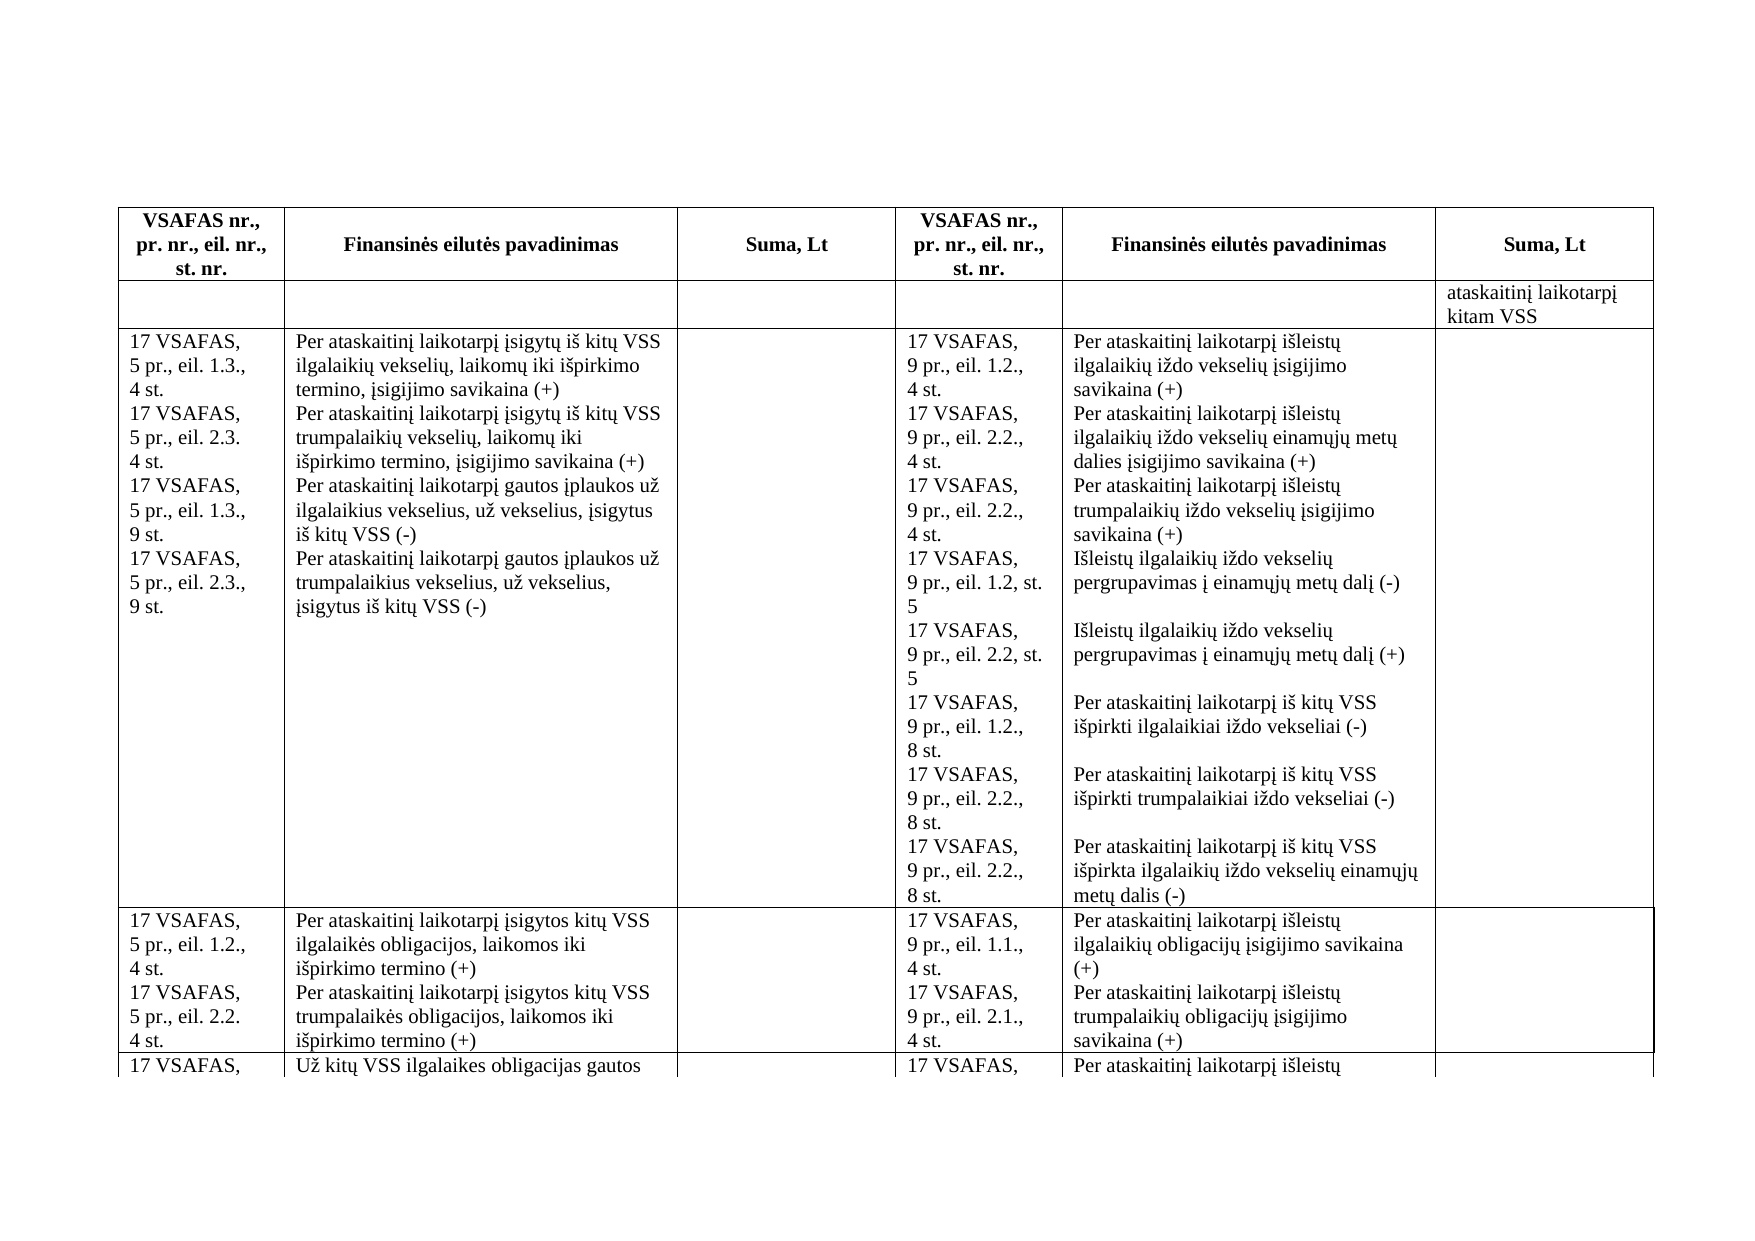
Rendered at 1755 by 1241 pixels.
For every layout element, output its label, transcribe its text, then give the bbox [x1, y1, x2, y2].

table_cell [896, 281, 1062, 328]
table_cell [119, 762, 284, 834]
table_cell Išleistų ilgalaikių iždo vekselių pergrupavimas į einamųjų metų dalį (+) [1063, 618, 1435, 690]
table_header Suma, Lt [1436, 208, 1653, 280]
table_cell Per ataskaitinį laikotarpį išleistų [1063, 1053, 1435, 1077]
table_cell [1436, 474, 1653, 546]
table_cell [1436, 401, 1653, 473]
table_cell [285, 762, 677, 834]
table_cell [1436, 618, 1653, 690]
table_cell [678, 908, 895, 980]
table_header VSAFAS nr., pr. nr., eil. nr., st. nr. [896, 208, 1062, 280]
table_cell 17 VSAFAS, 9 pr., eil. 2.2., 8 st. [896, 762, 1062, 834]
table_cell 17 VSAFAS, 9 pr., eil. 2.2., 4 st. [896, 401, 1062, 473]
table_cell 17 VSAFAS, 9 pr., eil. 2.2., 8 st. [896, 834, 1062, 907]
table_cell 17 VSAFAS, 5 pr., eil. 2.3., 9 st. [119, 546, 284, 618]
table_cell Per ataskaitinį laikotarpį išleistų trumpalaikių obligacijų įsigijimo savikaina (+) [1063, 980, 1435, 1052]
table_cell Per ataskaitinį laikotarpį išleistų ilgalaikių iždo vekselių einamųjų metų dalies įsigijimo savikaina (+) [1063, 401, 1435, 473]
table_cell 17 VSAFAS, 5 pr., eil. 2.3. 4 st. [119, 401, 284, 473]
table_cell Per ataskaitinį laikotarpį išleistų trumpalaikių iždo vekselių įsigijimo savikaina (+) [1063, 474, 1435, 546]
table_cell [285, 281, 677, 328]
table_cell 17 VSAFAS, [896, 1053, 1062, 1077]
table_cell 17 VSAFAS, 9 pr., eil. 1.2., 8 st. [896, 690, 1062, 762]
table_cell Per ataskaitinį laikotarpį gautos įplaukos už trumpalaikius vekselius, už vekselius, įsigytus iš kitų VSS (-) [285, 546, 677, 618]
table_cell [285, 690, 677, 762]
table_header VSAFAS nr., pr. nr., eil. nr., st. nr. [119, 208, 284, 280]
table_cell [678, 690, 895, 762]
table_cell Per ataskaitinį laikotarpį išleistų ilgalaikių obligacijų įsigijimo savikaina (+) [1063, 908, 1435, 980]
table_cell Per ataskaitinį laikotarpį išleistų ilgalaikių iždo vekselių įsigijimo savikaina (+) [1063, 329, 1435, 401]
table_cell [1436, 690, 1653, 762]
table_cell 17 VSAFAS, 5 pr., eil. 1.2., 4 st. [119, 908, 284, 980]
table_cell [678, 762, 895, 834]
table_cell 17 VSAFAS, 5 pr., eil. 1.3., 9 st. [119, 474, 284, 546]
table_cell Per ataskaitinį laikotarpį įsigytos kitų VSS ilgalaikės obligacijos, laikomos iki išpirkimo termino (+) [285, 908, 677, 980]
table_cell Per ataskaitinį laikotarpį gautos įplaukos už ilgalaikius vekselius, už vekselius, įsigytus iš kitų VSS (-) [285, 474, 677, 546]
table_cell 17 VSAFAS, 9 pr., eil. 2.2, st. 5 [896, 618, 1062, 690]
table_cell Per ataskaitinį laikotarpį iš kitų VSS išpirkta ilgalaikių iždo vekselių einamųjų metų dalis (-) [1063, 834, 1435, 907]
table_cell [119, 281, 284, 328]
table_cell [119, 618, 284, 690]
table_cell [1436, 980, 1653, 1052]
table_cell 17 VSAFAS, 9 pr., eil. 2.2., 4 st. [896, 474, 1062, 546]
table_cell 17 VSAFAS, 5 pr., eil. 2.2. 4 st. [119, 980, 284, 1052]
table_cell [1436, 834, 1653, 907]
table_cell Per ataskaitinį laikotarpį iš kitų VSS išpirkti trumpalaikiai iždo vekseliai (-) [1063, 762, 1435, 834]
table_cell 17 VSAFAS, 5 pr., eil. 1.3., 4 st. [119, 329, 284, 401]
table_header Finansinės eilutės pavadinimas [285, 208, 677, 280]
table_cell Per ataskaitinį laikotarpį įsigytų iš kitų VSS trumpalaikių vekselių, laikomų iki išpirkimo termino, įsigijimo savikaina (+) [285, 401, 677, 473]
table_cell [285, 834, 677, 907]
table_cell [678, 401, 895, 473]
table_cell [678, 618, 895, 690]
table_cell [678, 546, 895, 618]
table_cell 17 VSAFAS, 9 pr., eil. 1.1., 4 st. [896, 908, 1062, 980]
table_cell [678, 1053, 895, 1077]
table_cell ataskaitinį laikotarpį kitam VSS [1436, 281, 1653, 328]
table_cell [678, 329, 895, 401]
table_cell [1436, 546, 1653, 618]
table_cell 17 VSAFAS, 9 pr., eil. 2.1., 4 st. [896, 980, 1062, 1052]
table_cell [1436, 908, 1653, 980]
table_cell 17 VSAFAS, 9 pr., eil. 1.2, st. 5 [896, 546, 1062, 618]
table_cell [1436, 762, 1653, 834]
table_cell [678, 834, 895, 907]
table_cell [119, 834, 284, 907]
table_cell Per ataskaitinį laikotarpį įsigytos kitų VSS trumpalaikės obligacijos, laikomos iki išpirkimo termino (+) [285, 980, 677, 1052]
table_cell [678, 474, 895, 546]
table_cell Už kitų VSS ilgalaikes obligacijas gautos [285, 1053, 677, 1077]
table_cell [119, 690, 284, 762]
table_cell Per ataskaitinį laikotarpį iš kitų VSS išpirkti ilgalaikiai iždo vekseliai (-) [1063, 690, 1435, 762]
table_cell [678, 281, 895, 328]
table_header Suma, Lt [678, 208, 895, 280]
table_cell 17 VSAFAS, 9 pr., eil. 1.2., 4 st. [896, 329, 1062, 401]
table_cell Per ataskaitinį laikotarpį įsigytų iš kitų VSS ilgalaikių vekselių, laikomų iki išpirkimo termino, įsigijimo savikaina (+) [285, 329, 677, 401]
table_cell [1063, 281, 1435, 328]
table_cell [678, 980, 895, 1052]
table_header Finansinės eilutės pavadinimas [1063, 208, 1435, 280]
table_cell [1436, 329, 1653, 401]
table_cell 17 VSAFAS, [119, 1053, 284, 1077]
table_cell [285, 618, 677, 690]
table_cell [1436, 1053, 1653, 1077]
table_cell Išleistų ilgalaikių iždo vekselių pergrupavimas į einamųjų metų dalį (-) [1063, 546, 1435, 618]
